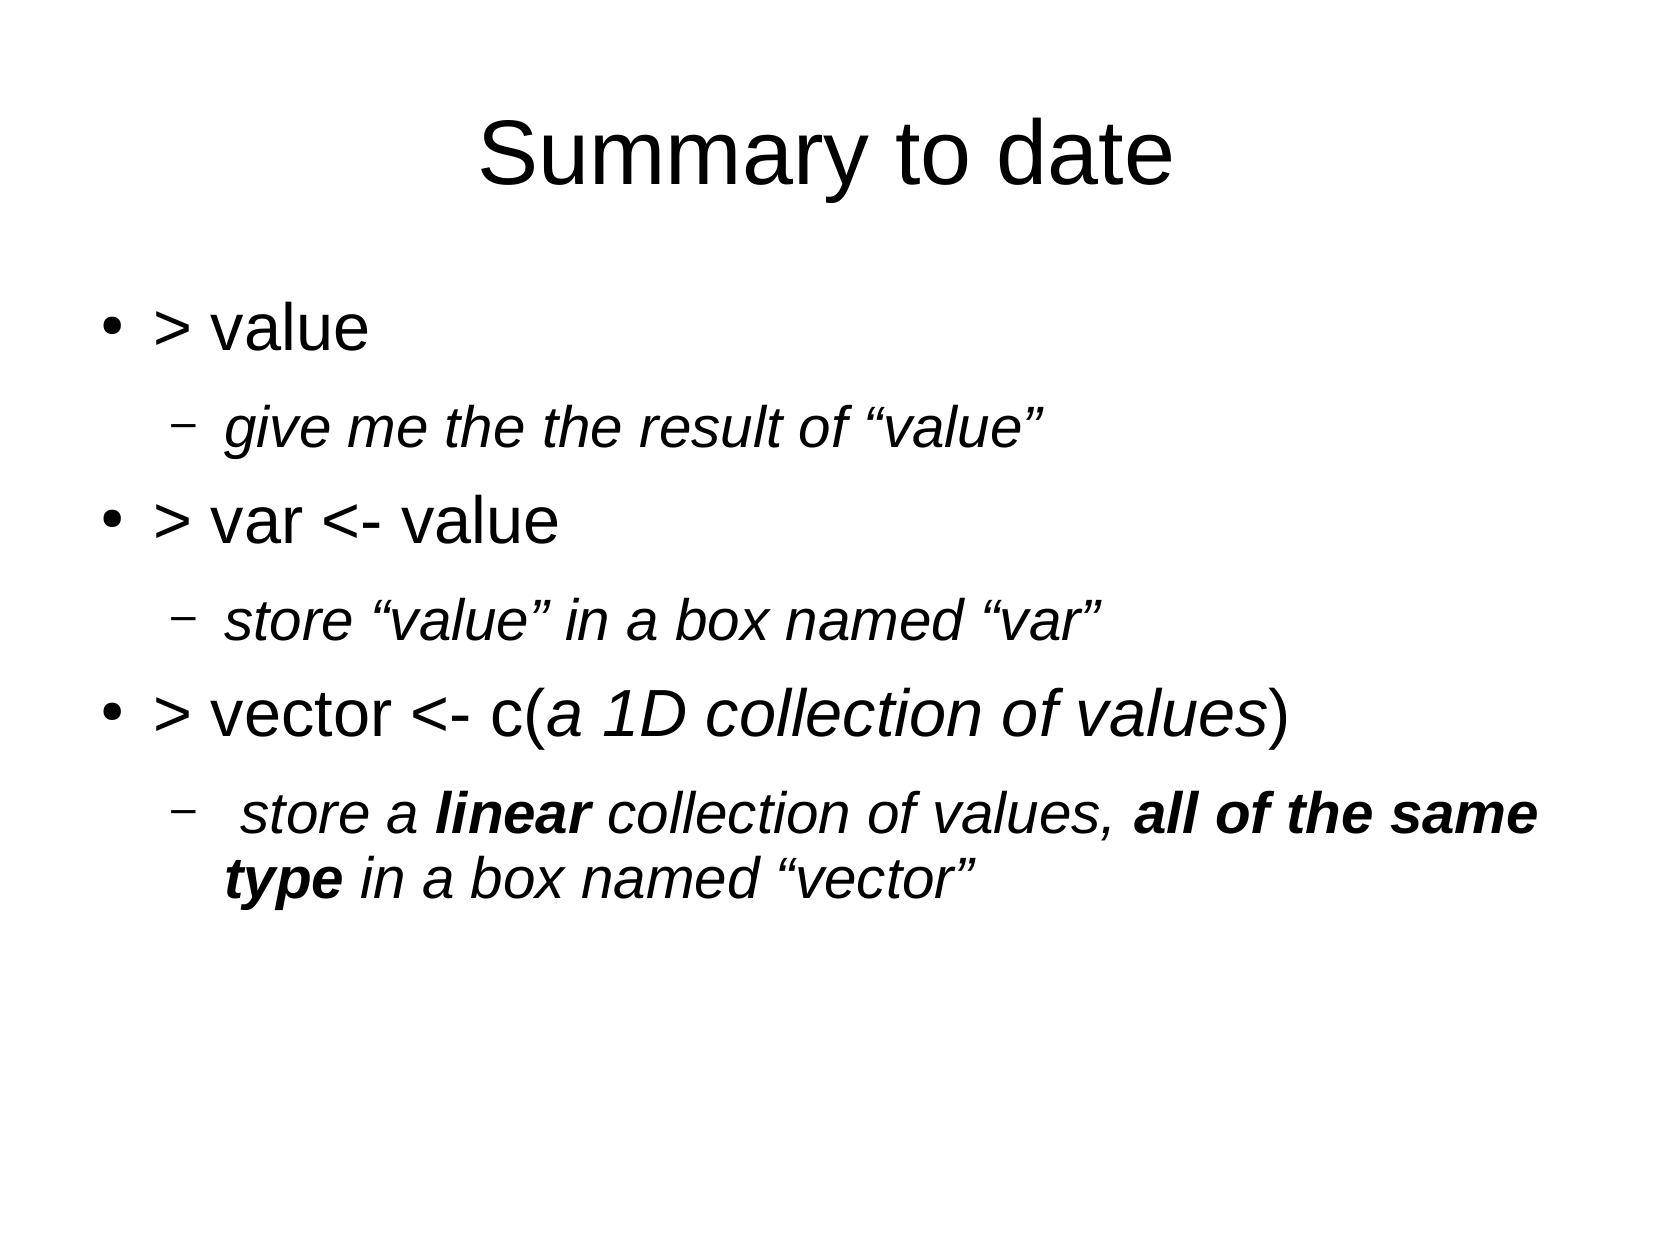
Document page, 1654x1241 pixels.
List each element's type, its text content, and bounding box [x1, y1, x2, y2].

title Summary to date [82, 49, 1571, 257]
list > value give me the the result of “value” > var <- value store “value” in a box named “var” > vector <- c(a 1D collection of values) store a linear collection of values, all of the same type in a box named “vector” [82, 290, 1571, 1170]
